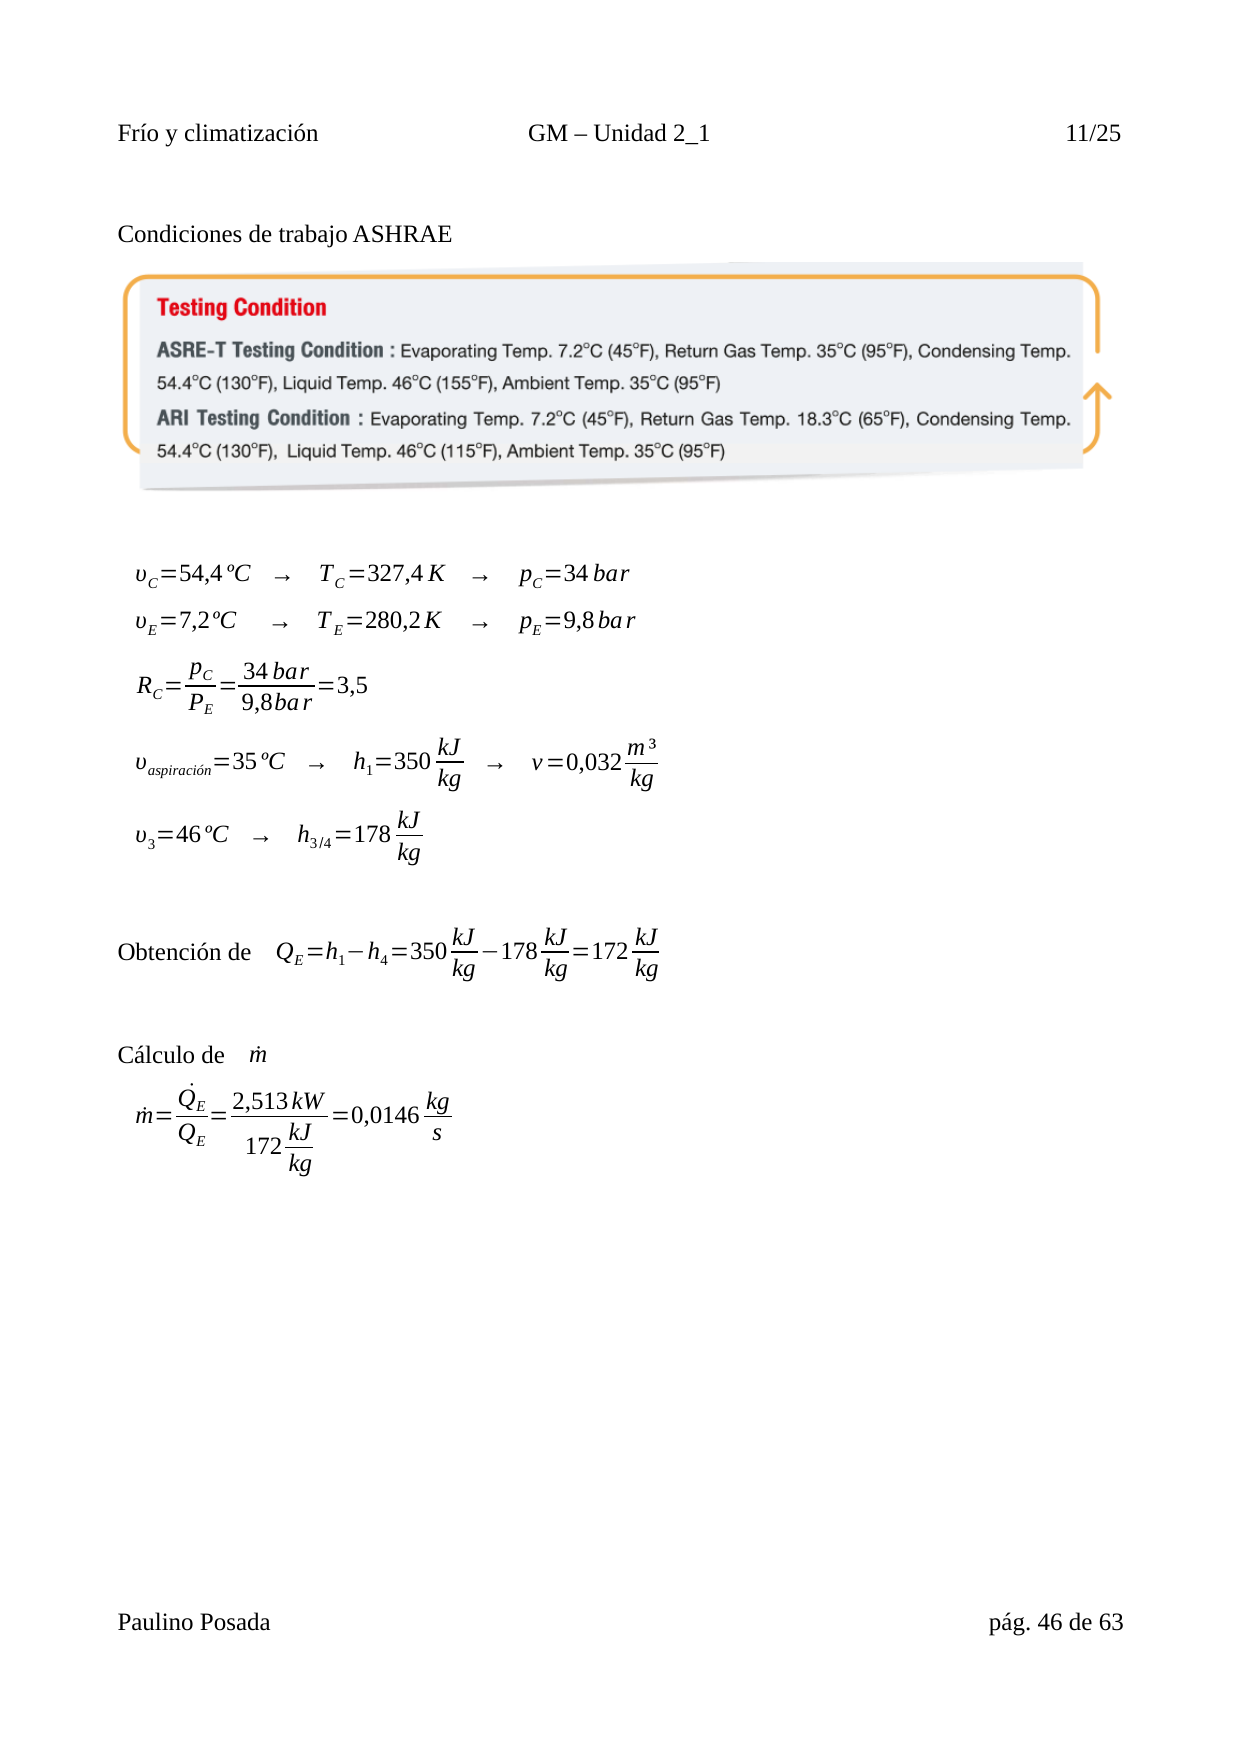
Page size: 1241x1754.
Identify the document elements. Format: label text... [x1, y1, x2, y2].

text Obtención de [117, 923, 1123, 982]
text → [117, 807, 1123, 866]
text → → [117, 733, 1123, 792]
text → → [117, 559, 1123, 591]
text Cálculo de [117, 1040, 1123, 1068]
picture [118, 262, 1123, 502]
text Condiciones de trabajo ASHRAE [117, 219, 1123, 248]
text → → [117, 606, 1123, 638]
